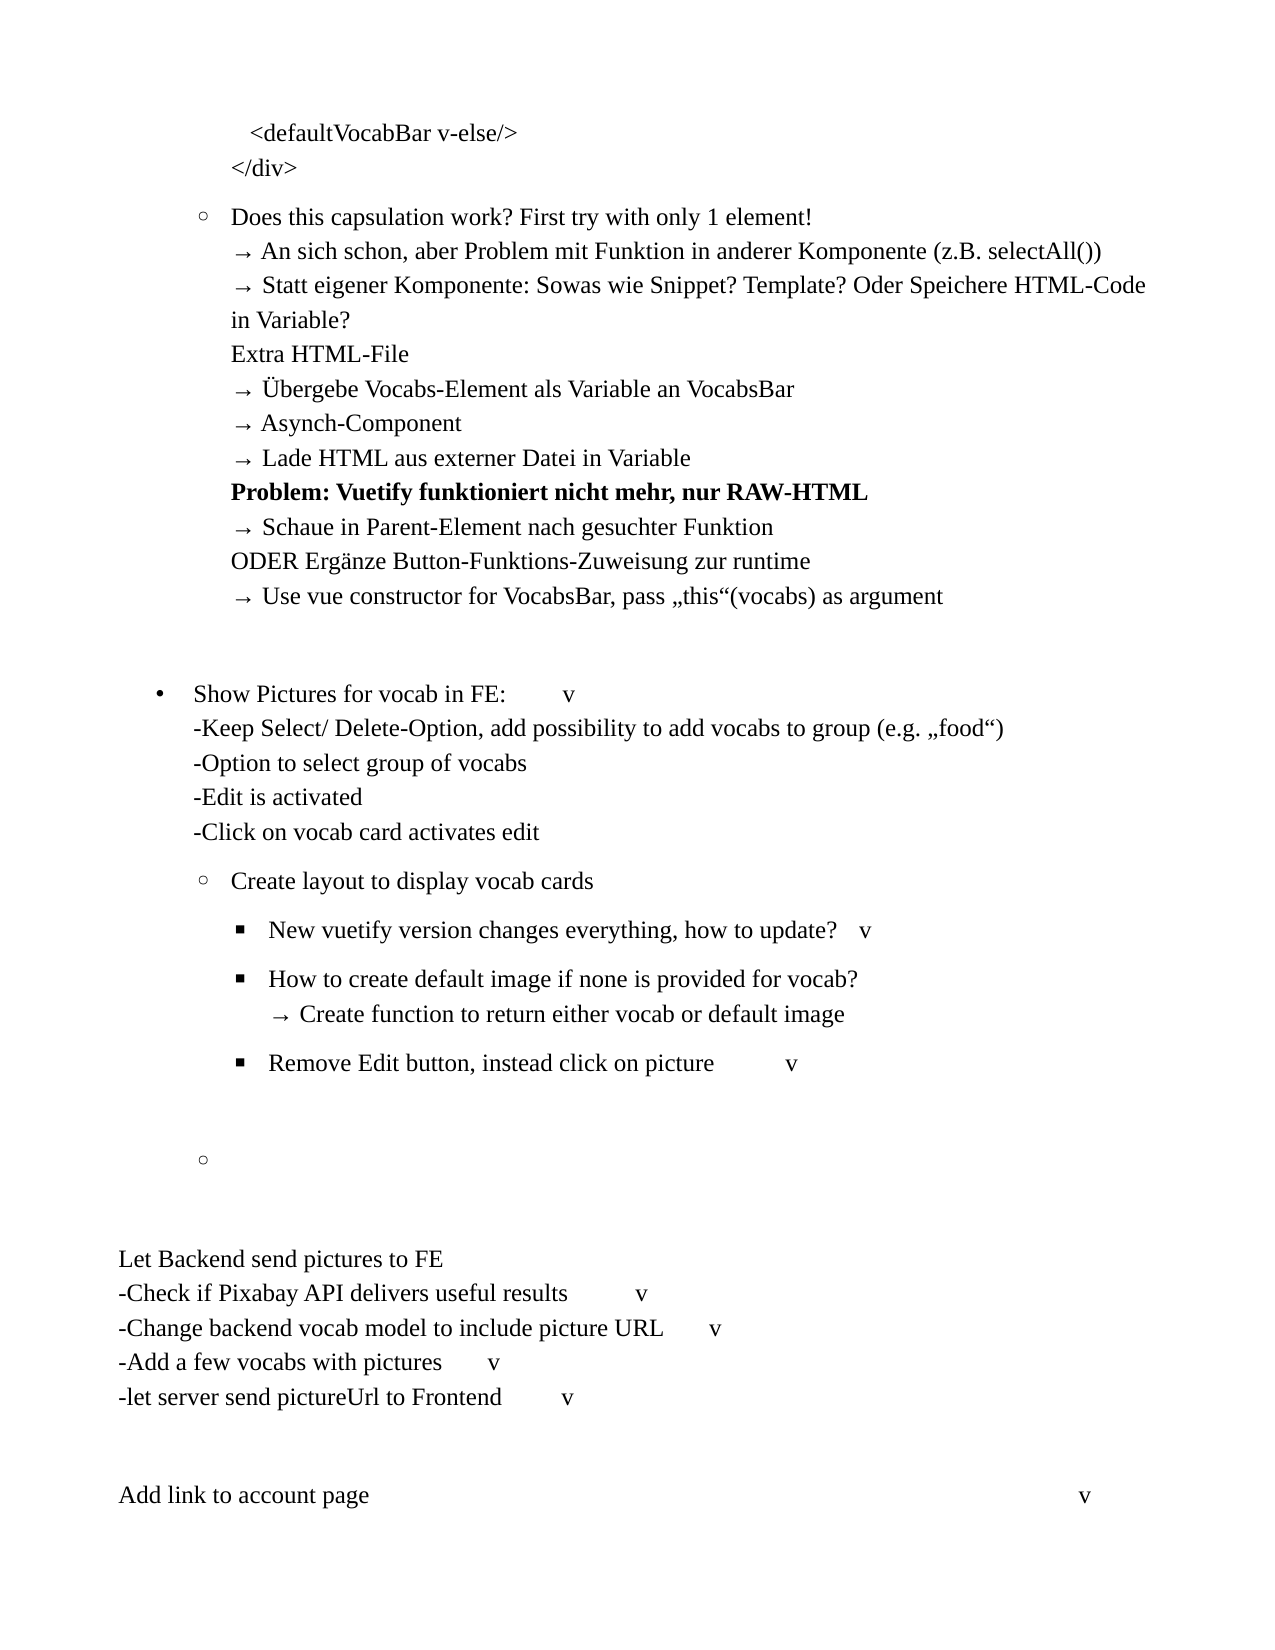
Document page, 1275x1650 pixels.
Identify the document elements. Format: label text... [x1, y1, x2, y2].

list Remove Edit button, instead click on picture v [231, 1048, 1157, 1076]
list New vuetify version changes everything, how to update? v [231, 915, 1157, 944]
text Add link to account page v [118, 1480, 1157, 1509]
list <defaultVocabBar v-else/> </div> [193, 118, 1157, 181]
text Let Backend send pictures to FE -Check if Pixabay API delivers useful results v -Change backend vocab model to include picture URL v -Add a few vocabs with pictures v -let server send pictureUrl to Frontend v [118, 1244, 1157, 1411]
list Create layout to display vocab cards [193, 866, 1157, 895]
list How to create default image if none is provided for vocab? → Create function to return either vocab or default image [231, 964, 1157, 1027]
list Does this capsulation work? First try with only 1 element! → An sich schon, aber Problem mit Funktion in anderer Komponente (z.B. selectAll()) → Statt eigener Komponente: Sowas wie Snippet? Template? Oder Speichere HTML-Code in Variable? Extra HTML-File → Übergebe Vocabs-Element als Variable an VocabsBar → Asynch-Component → Lade HTML aus externer Datei in Variable Problem: Vuetify funktioniert nicht mehr, nur RAW-HTML → Schaue in Parent-Element nach gesuchter Funktion ODER Ergänze Button-Funktions-Zuweisung zur runtime → Use vue constructor for VocabsBar, pass „this“(vocabs) as argument [193, 202, 1157, 610]
list Show Pictures for vocab in FE: v -Keep Select/ Delete-Option, add possibility to add vocabs to group (e.g. „food“) -Option to select group of vocabs -Edit is activated -Click on vocab card activates edit [156, 679, 1157, 846]
